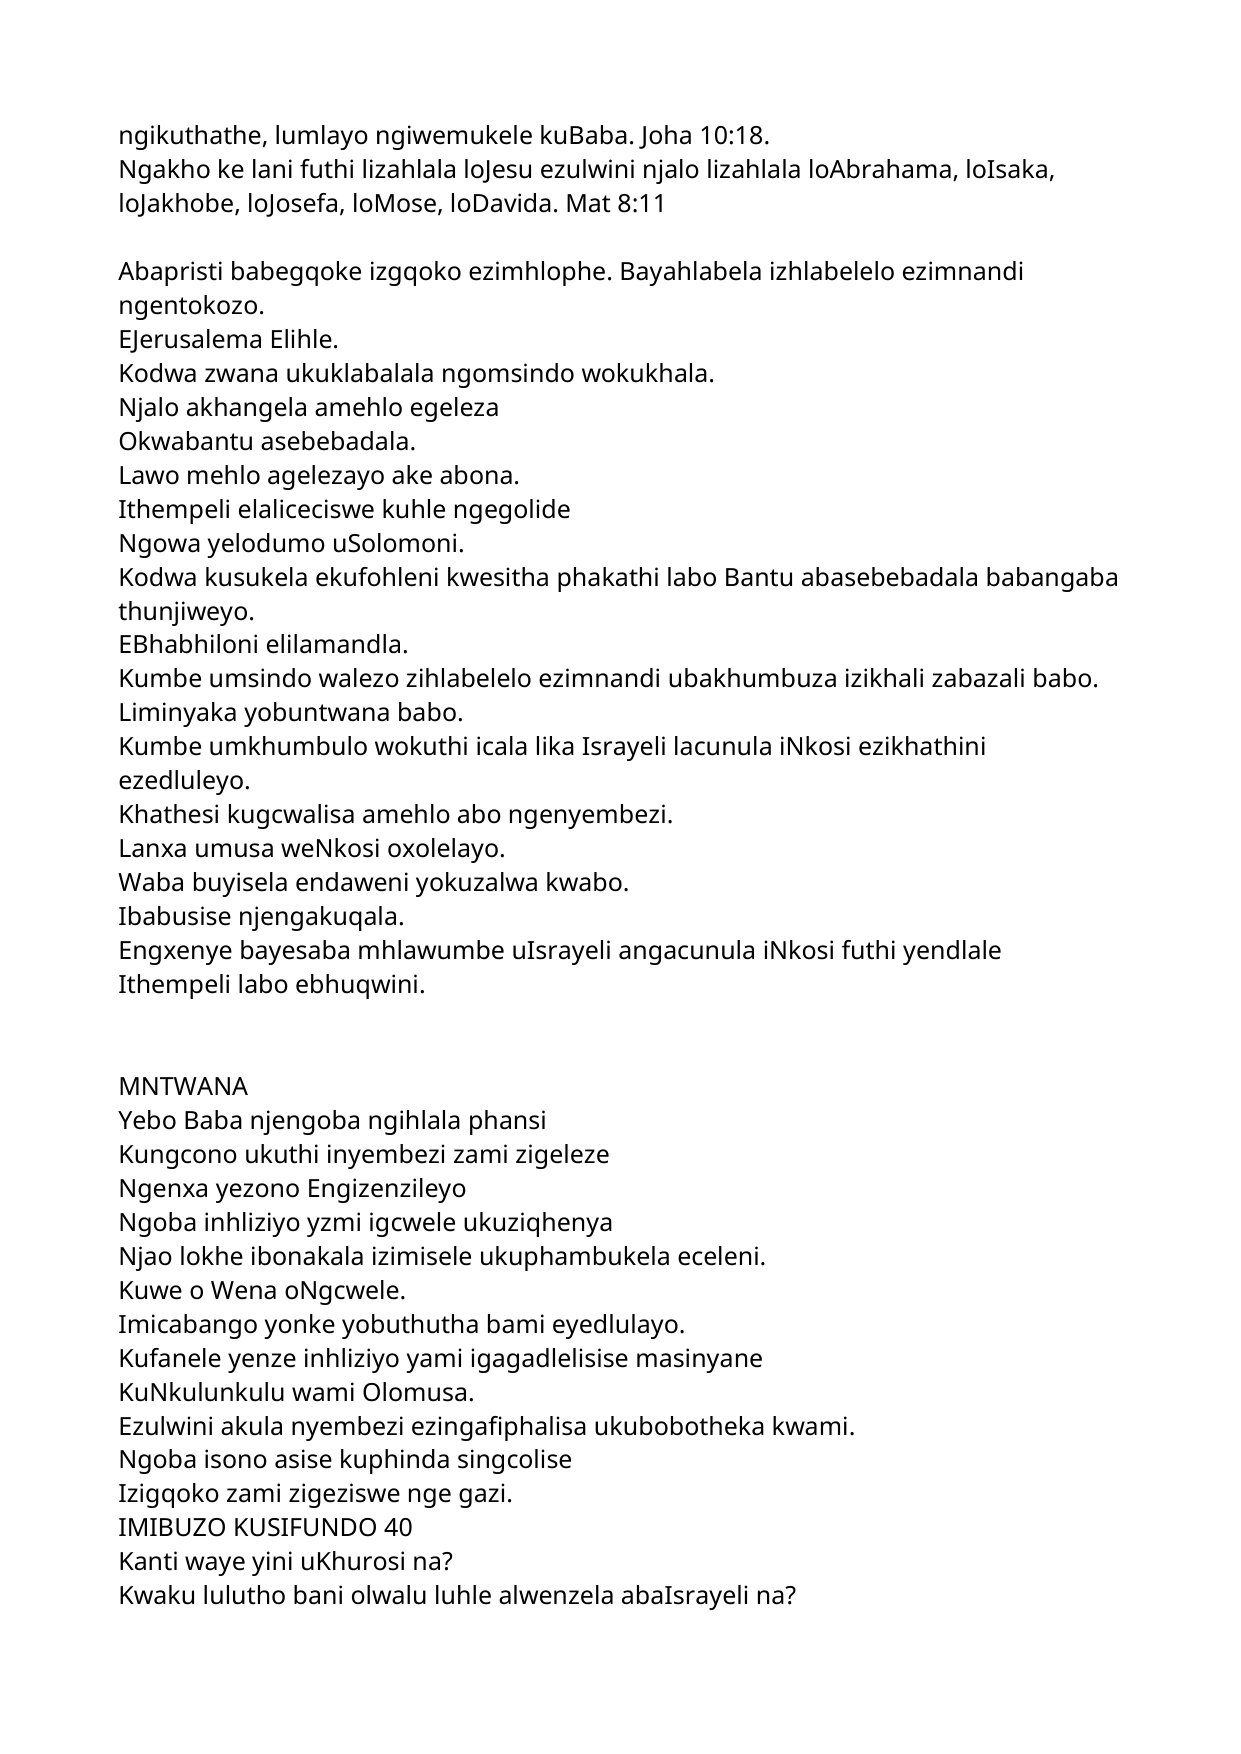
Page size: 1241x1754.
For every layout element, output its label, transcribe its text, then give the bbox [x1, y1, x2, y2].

text Lawo mehlo agelezayo ake abona. [118, 458, 1122, 492]
text Ngoba isono asise kuphinda singcolise [118, 1442, 1122, 1476]
text KuNkulunkulu wami Olomusa. [118, 1374, 1122, 1408]
text Engxenye bayesaba mhlawumbe uIsrayeli angacunula iNkosi futhi yendlale Ithempeli labo ebhuqwini. [118, 933, 1122, 1001]
text ngikuthathe, lumlayo ngiwemukele kuBaba. Joha 10:18. [118, 118, 1122, 152]
text Kumbe umkhumbulo wokuthi icala lika Israyeli lacunula iNkosi ezikhathini ezedluleyo. [118, 729, 1122, 797]
text Kanti waye yini uKhurosi na? [118, 1544, 1122, 1578]
text Kumbe umsindo walezo zihlabelelo ezimnandi ubakhumbuza izikhali zabazali babo. [118, 661, 1122, 695]
text Ngenxa yezono Engizenzileyo [118, 1171, 1122, 1205]
text Kwaku lulutho bani olwalu luhle alwenzela abaIsrayeli na? [118, 1578, 1122, 1612]
text Kufanele yenze inhliziyo yami igagadlelisise masinyane [118, 1341, 1122, 1374]
text IMIBUZO KUSIFUNDO 40 [118, 1510, 1122, 1544]
text Waba buyisela endaweni yokuzalwa kwabo. [118, 865, 1122, 899]
text Liminyaka yobuntwana babo. [118, 695, 1122, 729]
text Kungcono ukuthi inyembezi zami zigeleze [118, 1137, 1122, 1171]
text Njalo akhangela amehlo egeleza [118, 390, 1122, 424]
text Ithempeli elaliceciswe kuhle ngegolide [118, 492, 1122, 526]
text Imicabango yonke yobuthutha bami eyedlulayo. [118, 1307, 1122, 1341]
text Kuwe o Wena oNgcwele. [118, 1273, 1122, 1307]
text Lanxa umusa weNkosi oxolelayo. [118, 831, 1122, 865]
text Izigqoko zami zigeziswe nge gazi. [118, 1476, 1122, 1510]
text MNTWANA [118, 1069, 1122, 1103]
text Kodwa kusukela ekufohleni kwesitha phakathi labo Bantu abasebebadala babangaba thunjiweyo. [118, 559, 1122, 627]
text Ngowa yelodumo uSolomoni. [118, 526, 1122, 559]
text Ngakho ke lani futhi lizahlala loJesu ezulwini njalo lizahlala loAbrahama, loIsaka, loJakhobe, loJosefa, loMose, loDavida. Mat 8:11 [118, 152, 1122, 220]
text Ngoba inhliziyo yzmi igcwele ukuziqhenya [118, 1205, 1122, 1239]
text EBhabhiloni elilamandla. [118, 627, 1122, 661]
text Yebo Baba njengoba ngihlala phansi [118, 1103, 1122, 1137]
text Abapristi babegqoke izgqoko ezimhlophe. Bayahlabela izhlabelelo ezimnandi ngentokozo. [118, 254, 1122, 322]
text Ezulwini akula nyembezi ezingafiphalisa ukubobotheka kwami. [118, 1408, 1122, 1442]
text Njao lokhe ibonakala izimisele ukuphambukela eceleni. [118, 1239, 1122, 1273]
text Ibabusise njengakuqala. [118, 899, 1122, 933]
text EJerusalema Elihle. [118, 322, 1122, 356]
text Kodwa zwana ukuklabalala ngomsindo wokukhala. [118, 356, 1122, 390]
text Khathesi kugcwalisa amehlo abo ngenyembezi. [118, 797, 1122, 831]
text Okwabantu asebebadala. [118, 424, 1122, 458]
